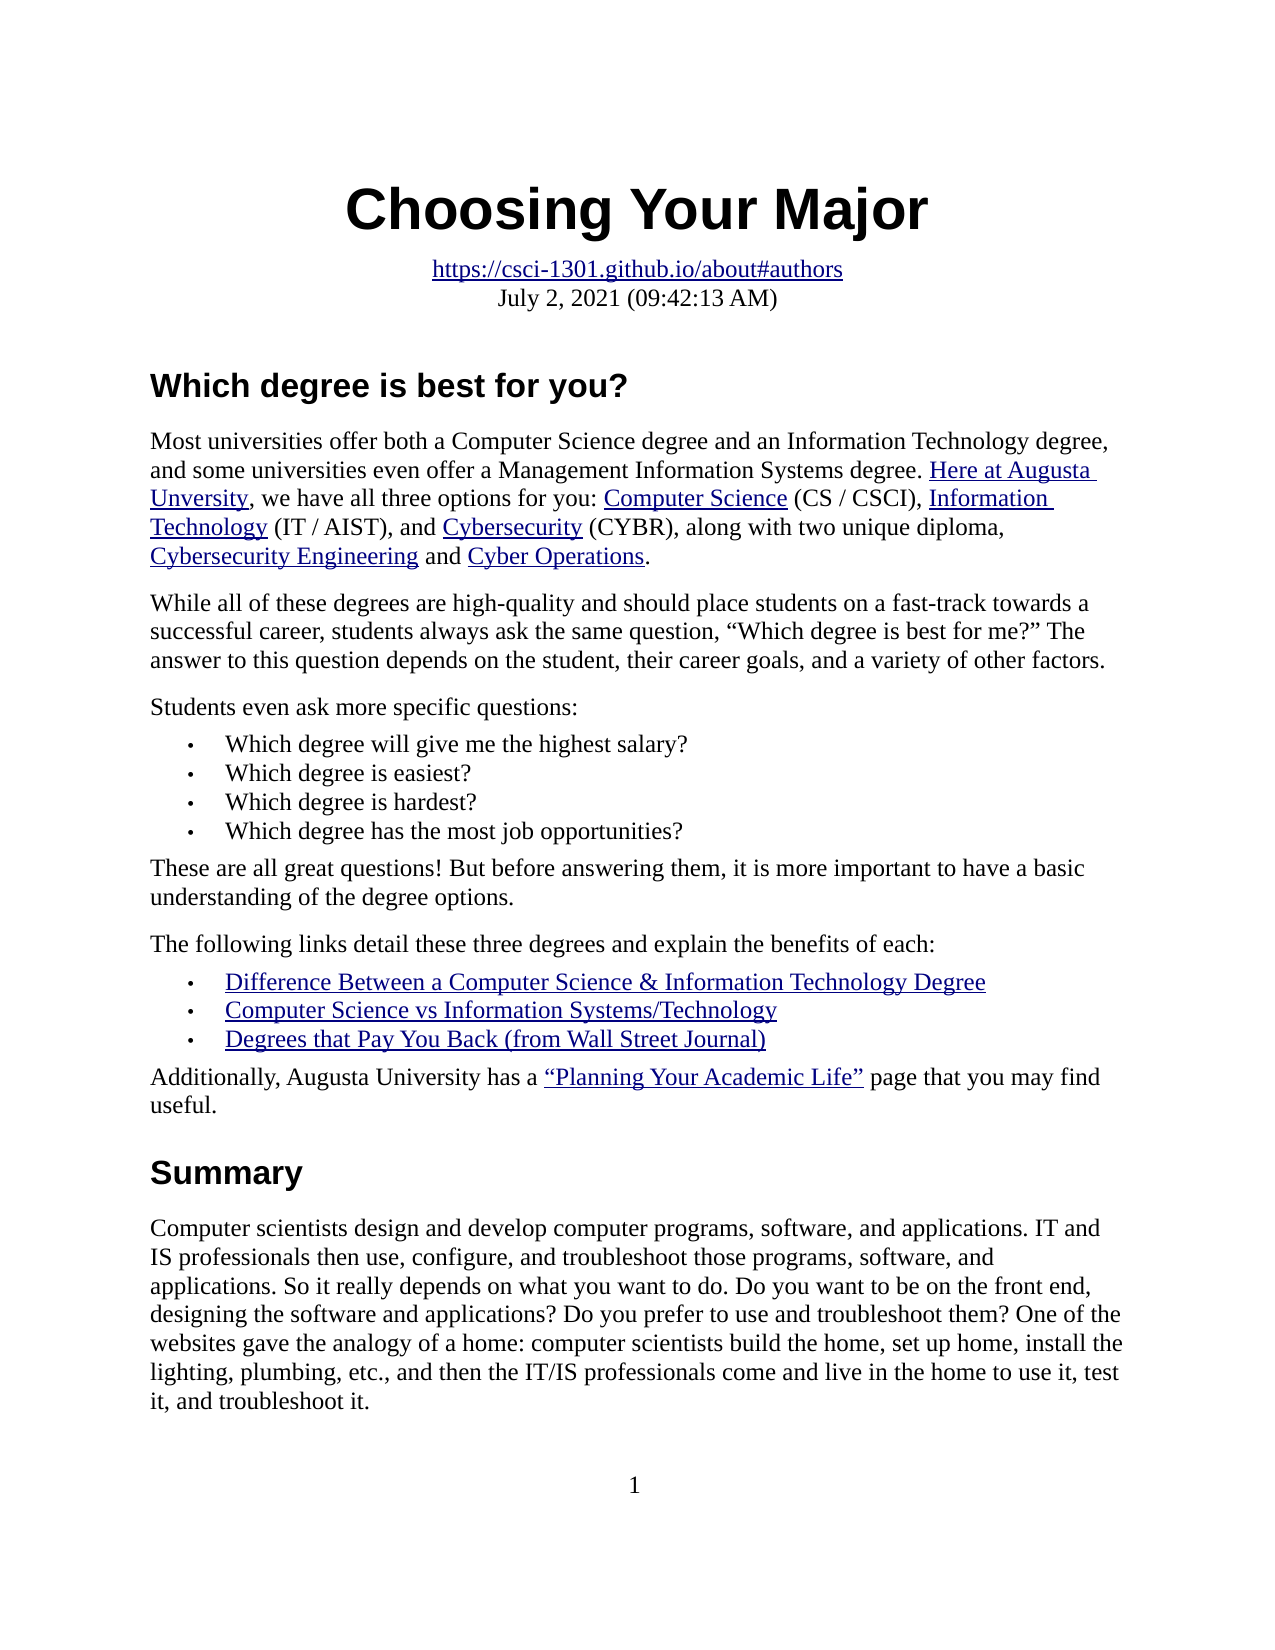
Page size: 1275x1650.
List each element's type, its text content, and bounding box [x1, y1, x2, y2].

text https://csci-1301.github.io/about#authors [150, 254, 1125, 283]
text While all of these degrees are high-quality and should place students on a fast-track towards a successful career, students always ask the same question, “Which degree is best for me?” The answer to this question depends on the student, their career goals, and a variety of other factors. [150, 588, 1125, 674]
text July 2, 2021 (09:42:13 AM) [150, 283, 1125, 312]
text The following links detail these three degrees and explain the benefits of each: [150, 929, 1125, 958]
subtitle Summary [150, 1153, 1125, 1192]
subtitle Which degree is best for you? [150, 366, 1125, 404]
text Computer scientists design and develop computer programs, software, and applications. IT and IS professionals then use, configure, and troubleshoot those programs, software, and applications. So it really depends on what you want to do. Do you want to be on the front end, designing the software and applications? Do you prefer to use and troubleshoot them? One of the websites gave the analogy of a home: computer scientists build the home, set up home, install the lighting, plumbing, etc., and then the IT/IS professionals come and live in the home to use it, test it, and troubleshoot it. [150, 1213, 1125, 1414]
text Most universities offer both a Computer Science degree and an Information Technology degree, and some universities even offer a Management Information Systems degree. Here at Augusta Unversity, we have all three options for you: Computer Science (CS / CSCI), Information Technology (IT / AIST), and Cybersecurity (CYBR), along with two unique diploma, Cybersecurity Engineering and Cyber Operations. [150, 426, 1125, 570]
list Computer Science vs Information Systems/Technology [187, 995, 1125, 1024]
list Which degree is easiest? [187, 758, 1125, 787]
text These are all great questions! But before answering them, it is more important to have a basic understanding of the degree options. [150, 853, 1125, 911]
list Which degree has the most job opportunities? [187, 816, 1125, 844]
list Degrees that Pay You Back (from Wall Street Journal) [187, 1024, 1125, 1053]
text Students even ask more specific questions: [150, 692, 1125, 721]
text Additionally, Augusta University has a “Planning Your Academic Life” page that you may find useful. [150, 1062, 1125, 1119]
title Choosing Your Major [150, 175, 1125, 242]
list Which degree will give me the highest salary? [187, 729, 1125, 758]
list Difference Between a Computer Science & Information Technology Degree [187, 967, 1125, 995]
list Which degree is hardest? [187, 787, 1125, 816]
